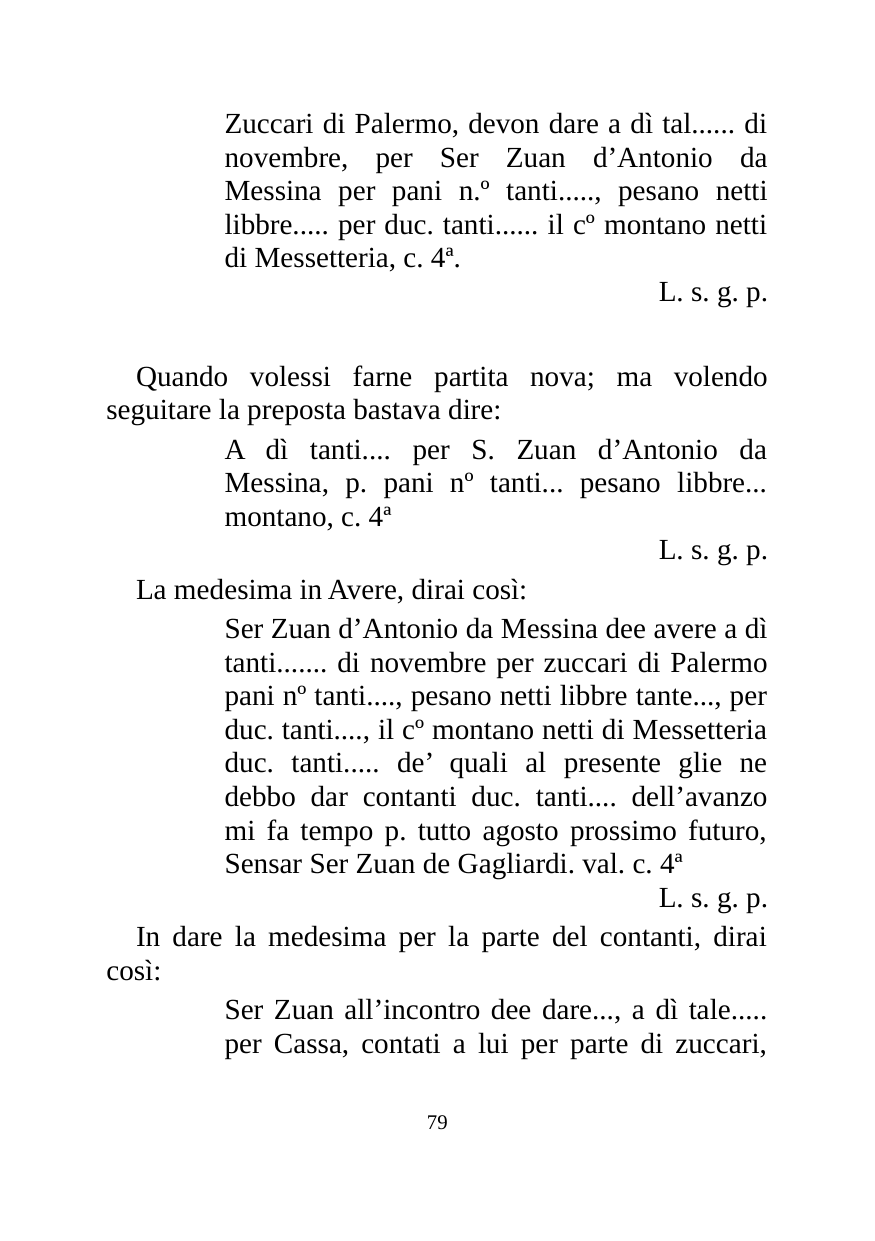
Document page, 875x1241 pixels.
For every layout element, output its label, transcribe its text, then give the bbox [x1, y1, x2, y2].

text Ser Zuan d’Antonio da Messina dee avere a dì tanti....... di novembre per zuccari di Palermo pani nº tanti...., pesano netti libbre tante..., per duc. tanti...., il cº montano netti di Messetteria duc. tanti..... de’ quali al presente glie ne debbo dar contanti duc. tanti.... dell’avanzo mi fa tempo p. tutto agosto prossimo futuro, Sensar Ser Zuan de Gagliardi. val. c. 4ª [224, 611, 768, 880]
text La medesima in Avere, dirai così: [106, 572, 768, 606]
text L. s. g. p. [224, 532, 768, 566]
text L. s. g. p. [224, 880, 768, 913]
text Ser Zuan all’incontro dee dare..., a dì tale..... per Cassa, contati a lui per parte di zuccari, [224, 992, 768, 1059]
table_header [106, 319, 224, 353]
text Zuccari di Palermo, devon dare a dì tal...... di novembre, per Ser Zuan d’Antonio da Messina per pani n.º tanti....., pesano netti libbre..... per duc. tanti...... il cº montano netti di Messetteria, c. 4ª. [224, 106, 768, 274]
text Quando volessi farne partita nova; ma volendo seguitare la preposta bastava dire: [106, 359, 768, 426]
table_header [224, 319, 768, 353]
text L. s. g. p. [224, 274, 768, 307]
text A dì tanti.... per S. Zuan d’Antonio da Messina, p. pani nº tanti... pesano libbre... montano, c. 4ª [224, 432, 768, 532]
text In dare la medesima per la parte del contanti, dirai così: [106, 919, 768, 986]
